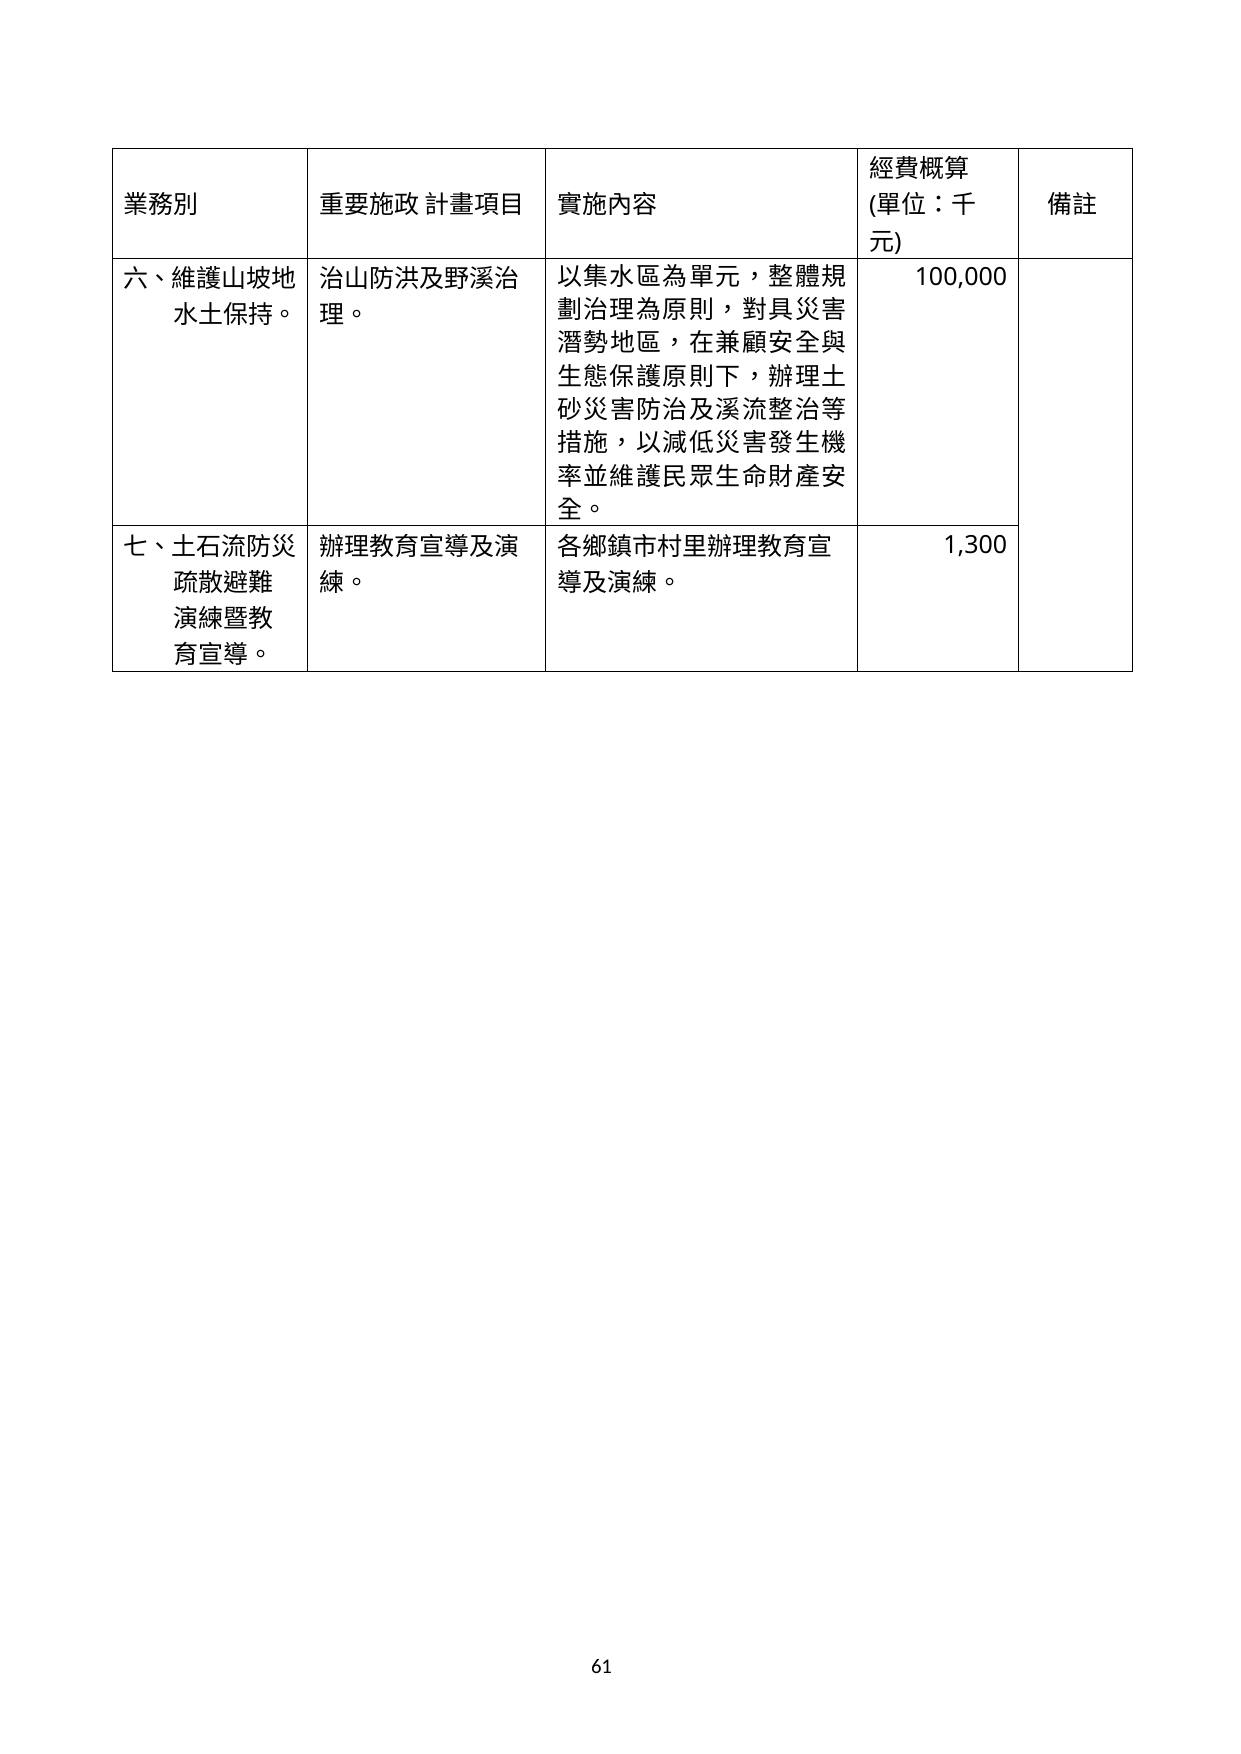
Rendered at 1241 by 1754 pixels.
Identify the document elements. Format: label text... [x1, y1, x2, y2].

table_header 備註 [1019, 149, 1132, 257]
table_header 重要施政 計畫項目 [308, 149, 545, 257]
table_cell 100,000 [858, 259, 1018, 525]
table_cell 治山防洪及野溪治理。 [308, 259, 545, 525]
table_cell [1019, 259, 1132, 671]
table_cell 七、土石流防災疏散避難演練暨教育宣導。 [113, 526, 307, 671]
table_header 經費概算 (單位：千元) [858, 149, 1018, 257]
table_header 業務別 [113, 149, 307, 257]
table_cell 六、維護山坡地水土保持。 [113, 259, 307, 525]
table_cell 以集水區為單元，整體規劃治理為原則，對具災害潛勢地區，在兼顧安全與生態保護原則下，辦理土砂災害防治及溪流整治等措施，以減低災害發生機率並維護民眾生命財產安全。 [546, 259, 857, 525]
table_cell 辦理教育宣導及演練。 [308, 526, 545, 671]
table_cell 各鄉鎮市村里辦理教育宣導及演練。 [546, 526, 857, 671]
table_cell 1,300 [858, 526, 1018, 671]
table_header 實施內容 [546, 149, 857, 257]
